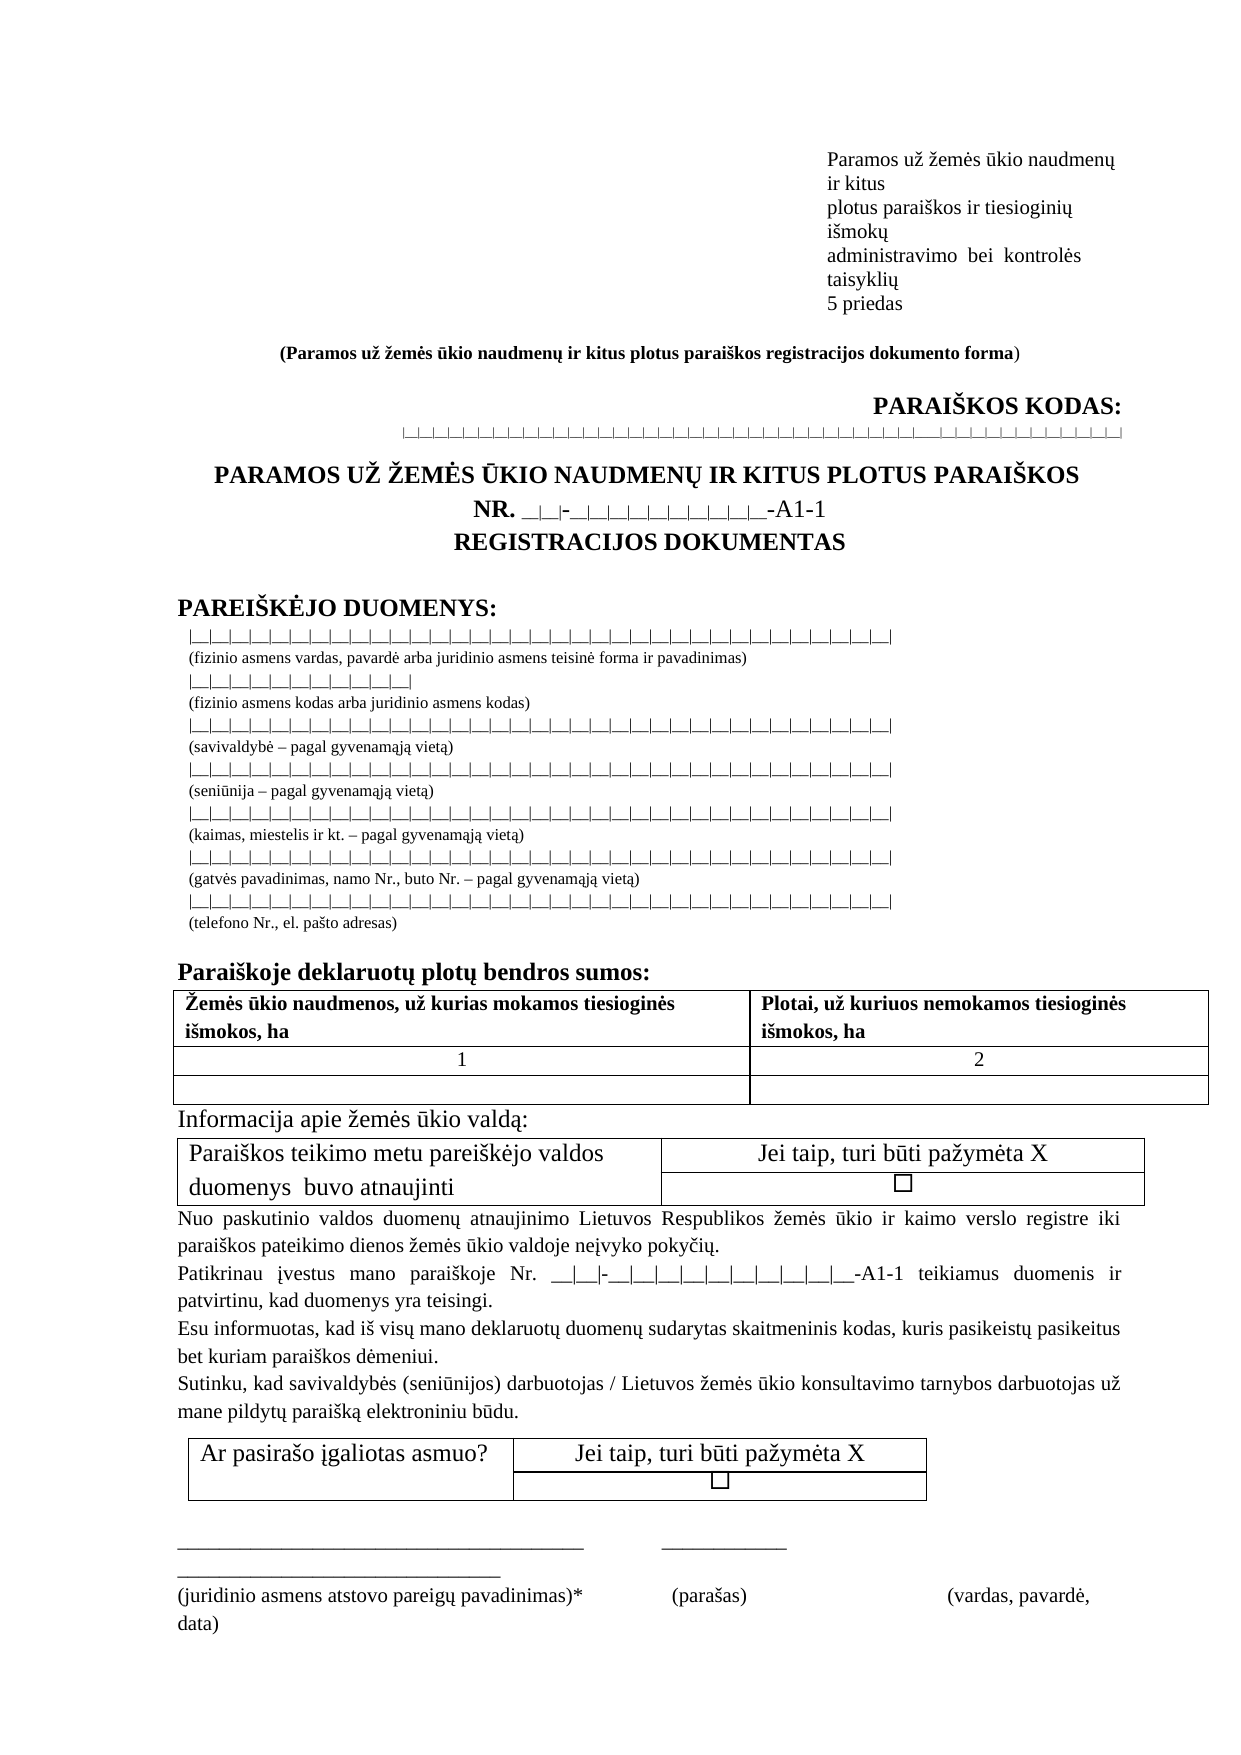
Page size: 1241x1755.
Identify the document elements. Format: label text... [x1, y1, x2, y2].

text paraiškos kodas: [177, 391, 1122, 420]
table_cell |__|__|__|__|__|__|__|__|__|__|__|__|__|__|__|__|__|__|__|__|__|__|__|__|__|__|__|__|__|__|__|__|__|__|__| (savivaldybė – pagal gyvenamąją vietą) [177, 715, 1171, 759]
text Paramos už žemės ūkio naudmenų ir kitus plotus Paraiškos [177, 461, 1122, 489]
table_cell  [662, 1173, 1144, 1204]
table_cell |__|__|__|__|__|__|__|__|__|__|__|__|__|__|__|__|__|__|__|__|__|__|__|__|__|__|__|__|__|__|__|__|__|__|__| (seniūnija – pagal gyvenamąją vietą) [177, 759, 1171, 803]
text Nr. __|__|-__|__|__|__|__|__|__|__|__|__-A1-1 [177, 494, 1122, 522]
text (Paramos už žemės ūkio naudmenų ir kitus plotus paraiškos registracijos dokumento forma) [177, 342, 1122, 363]
text _______________________________________ ____________ _______________________________ [177, 1528, 1122, 1580]
table_header Ar pasirašo įgaliotas asmuo? [189, 1439, 513, 1499]
table_cell [174, 1076, 749, 1103]
table_cell |__|__|__|__|__|__|__|__|__|__|__| (fizinio asmens kodas arba juridinio asmens kodas) [177, 671, 1171, 715]
table_cell  [514, 1473, 926, 1499]
table_header Jei taip, turi būti pažymėta X [514, 1439, 926, 1471]
text administravimo bei kontrolės taisyklių [827, 243, 1122, 291]
text registracijos dokumentas [177, 527, 1122, 555]
text Paraiškoje deklaruotų plotų bendros sumos: [177, 957, 1122, 986]
table_header |__|__|__|__|__|__|__|__|__|__|__|__|__|__|__|__|__|__|__|__|__|__|__|__|__|__|__|__|__|__|__|__|__|__|__| (fizinio asmens vardas, pavardė arba juridinio asmens teisinė forma ir pavadinimas) [177, 626, 1171, 671]
table_cell 1 [174, 1047, 749, 1075]
text Informacija apie žemės ūkio valdą: [177, 1105, 1122, 1133]
text Pareiškėjo duomenys: [177, 593, 1122, 621]
text 5 priedas [827, 291, 1122, 315]
table_header Plotai, už kuriuos nemokamos tiesioginės išmokos, ha [751, 991, 1208, 1046]
text |__|__|__|__|__|__|__|__|__|__|__|__|__|__|__|__|__|__|__|__|__|__|__|__|__|__|__|__|__|__|__|__|__|__|____|__|__|__|__|__|__|__|__|__|__|__|__| [177, 424, 1122, 439]
table_header Paraiškos teikimo metu pareiškėjo valdos duomenys buvo atnaujinti [178, 1139, 661, 1204]
table_cell |__|__|__|__|__|__|__|__|__|__|__|__|__|__|__|__|__|__|__|__|__|__|__|__|__|__|__|__|__|__|__|__|__|__|__| (gatvės pavadinimas, namo Nr., buto Nr. – pagal gyvenamąją vietą) [177, 847, 1171, 891]
table_cell |__|__|__|__|__|__|__|__|__|__|__|__|__|__|__|__|__|__|__|__|__|__|__|__|__|__|__|__|__|__|__|__|__|__|__| (kaimas, miestelis ir kt. – pagal gyvenamąją vietą) [177, 803, 1171, 847]
table_cell 2 [751, 1047, 1208, 1075]
table_header Jei taip, turi būti pažymėta X [662, 1139, 1144, 1172]
text Paramos už žemės ūkio naudmenų ir kitus [827, 147, 1122, 195]
table_header Žemės ūkio naudmenos, už kurias mokamos tiesioginės išmokos, ha [174, 991, 749, 1046]
table_cell |__|__|__|__|__|__|__|__|__|__|__|__|__|__|__|__|__|__|__|__|__|__|__|__|__|__|__|__|__|__|__|__|__|__|__| (telefono Nr., el. pašto adresas) [177, 891, 1171, 957]
text (juridinio asmens atstovo pareigų pavadinimas)* (parašas) (vardas, pavardė, data) [177, 1583, 1122, 1635]
text Sutinku, kad savivaldybės (seniūnijos) darbuotojas / Lietuvos žemės ūkio konsultavimo tarnybos darbuotojas už mane pildytų paraišką elektroniniu būdu. [177, 1371, 1122, 1423]
table_cell [751, 1076, 1208, 1103]
text Patikrinau įvestus mano paraiškoje Nr. __|__|-__|__|__|__|__|__|__|__|__|__-A1-1 teikiamus duomenis ir patvirtinu, kad duomenys yra teisingi. [177, 1261, 1122, 1312]
text plotus paraiškos ir tiesioginių išmokų [827, 195, 1122, 243]
text Esu informuotas, kad iš visų mano deklaruotų duomenų sudarytas skaitmeninis kodas, kuris pasikeistų pasikeitus bet kuriam paraiškos dėmeniui. [177, 1316, 1122, 1368]
text Nuo paskutinio valdos duomenų atnaujinimo Lietuvos Respublikos žemės ūkio ir kaimo verslo registre iki paraiškos pateikimo dienos žemės ūkio valdoje neįvyko pokyčių. [177, 1206, 1122, 1257]
